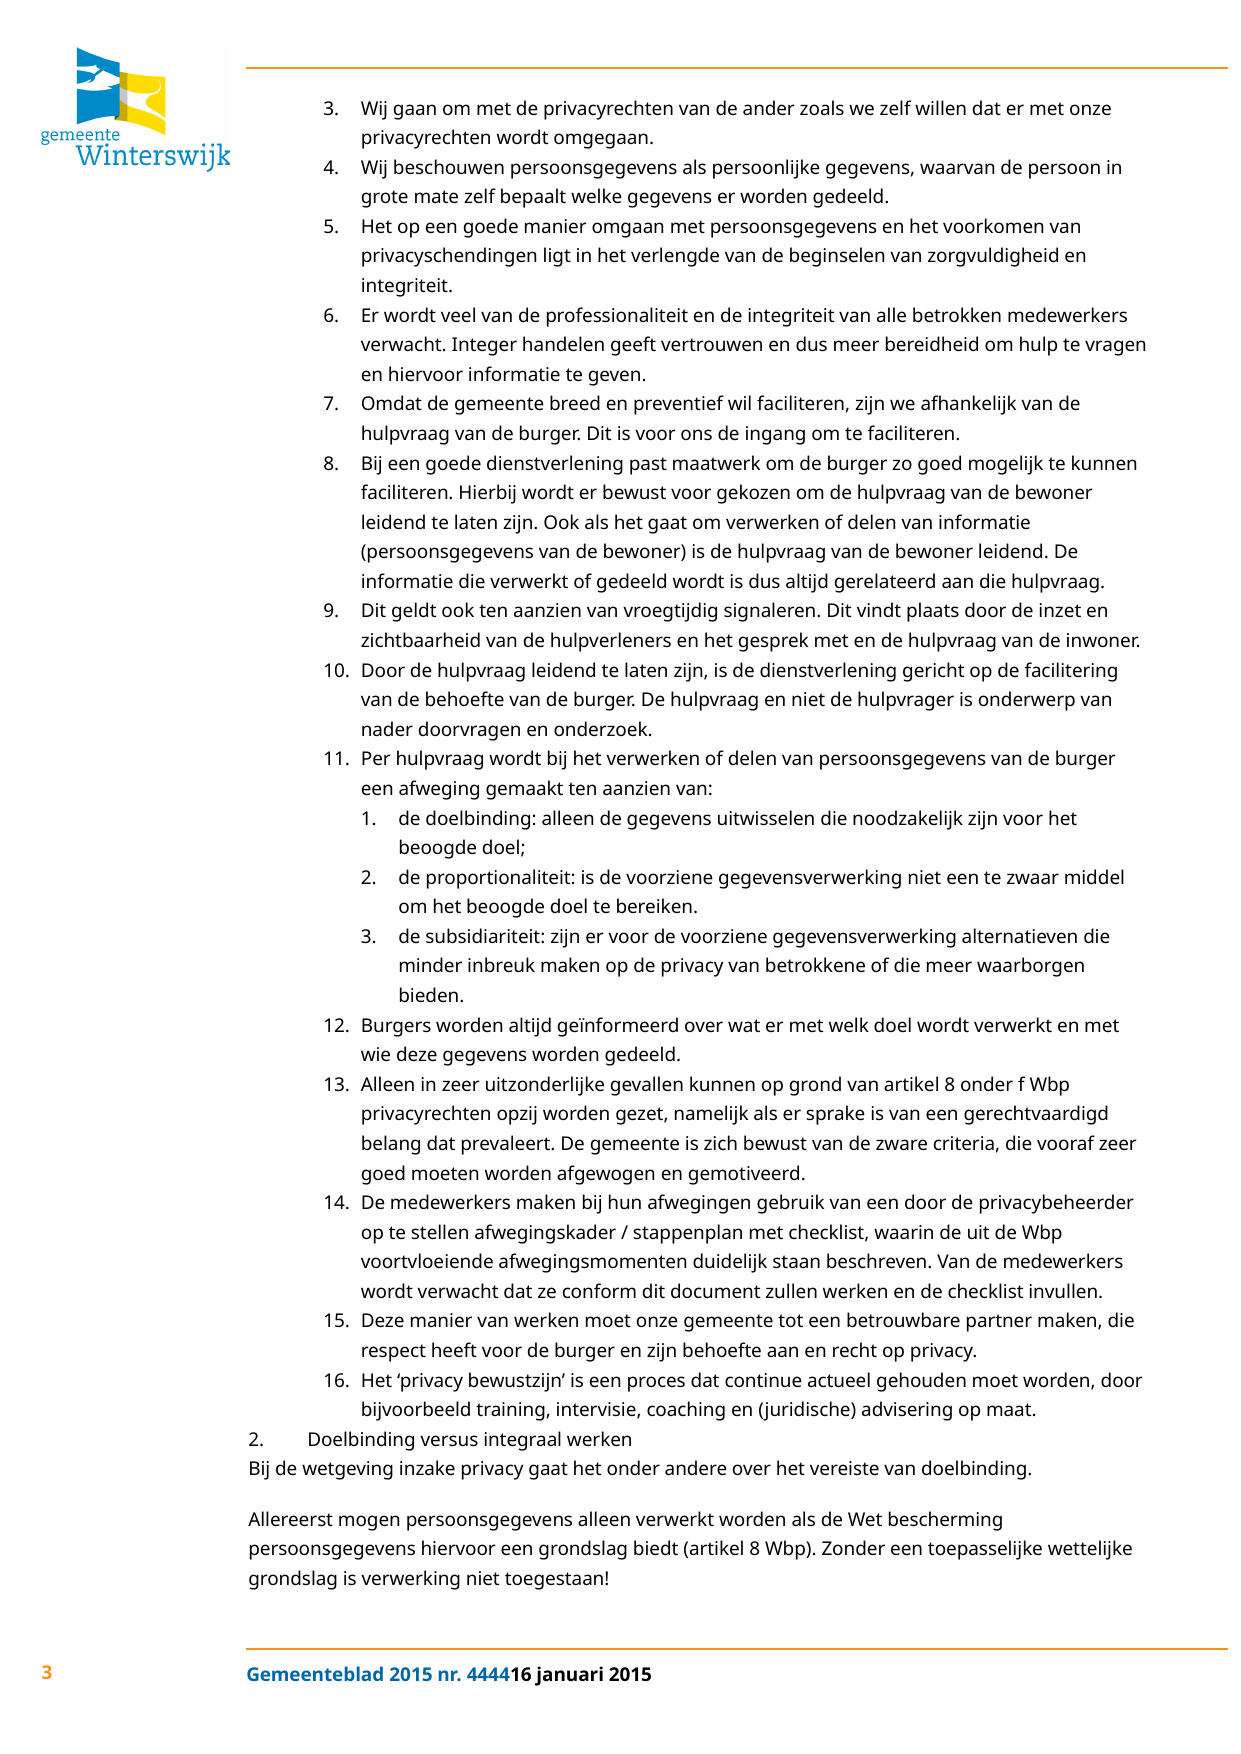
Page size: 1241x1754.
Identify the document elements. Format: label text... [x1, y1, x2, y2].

text Allereerst mogen persoonsgegevens alleen verwerkt worden als de Wet bescherming persoonsgegevens hiervoor een grondslag biedt (artikel 8 Wbp). Zonder een toepasselijke wettelijke grondslag is verwerking niet toegestaan! [248, 1506, 1152, 1591]
list Bij een goede dienstverlening past maatwerk om de burger zo goed mogelijk te kunnen faciliteren. Hierbij wordt er bewust voor gekozen om de hulpvraag van de bewoner leidend te laten zijn. Ook als het gaat om verwerken of delen van informatie (persoonsgegevens van de bewoner) is de hulpvraag van de bewoner leidend. De informatie die verwerkt of gedeeld wordt is dus altijd gerelateerd aan die hulpvraag. [323, 450, 1152, 594]
list Per hulpvraag wordt bij het verwerken of delen van persoonsgegevens van de burger een afweging gemaakt ten aanzien van: [323, 746, 1152, 801]
list Het op een goede manier omgaan met persoonsgegevens en het voorkomen van privacyschendingen ligt in het verlengde van de beginselen van zorgvuldigheid en integriteit. [323, 213, 1152, 298]
list De medewerkers maken bij hun afwegingen gebruik van een door de privacybeheerder op te stellen afwegingskader / stappenplan met checklist, waarin de uit de Wbp voortvloeiende afwegingsmomenten duidelijk staan beschreven. Van de medewerkers wordt verwacht dat ze conform dit document zullen werken en de checklist invullen. [323, 1189, 1152, 1304]
list de proportionaliteit: is de voorziene gegevensverwerking niet een te zwaar middel om het beoogde doel te bereiken. [361, 864, 1152, 919]
picture [41, 47, 231, 172]
picture [225, 153, 231, 162]
list Dit geldt ook ten aanzien van vroegtijdig signaleren. Dit vindt plaats door de inzet en zichtbaarheid van de hulpverleners en het gesprek met en de hulpvraag van de inwoner. [323, 598, 1152, 653]
list Alleen in zeer uitzonderlijke gevallen kunnen op grond van artikel 8 onder f Wbp privacyrechten opzij worden gezet, namelijk als er sprake is van een gerechtvaardigd belang dat prevaleert. De gemeente is zich bewust van de zware criteria, die vooraf zeer goed moeten worden afgewogen en gemotiveerd. [323, 1071, 1152, 1186]
list Door de hulpvraag leidend te laten zijn, is de dienstverlening gericht op de facilitering van de behoefte van de burger. De hulpvraag en niet de hulpvrager is onderwerp van nader doorvragen en onderzoek. [323, 657, 1152, 742]
list Wij beschouwen persoonsgegevens als persoonlijke gegevens, waarvan de persoon in grote mate zelf bepaalt welke gegevens er worden gedeeld. [323, 154, 1152, 209]
text Bij de wetgeving inzake privacy gaat het onder andere over het vereiste van doelbinding. [248, 1456, 1152, 1481]
list Er wordt veel van de professionaliteit en de integriteit van alle betrokken medewerkers verwacht. Integer handelen geeft vertrouwen en dus meer bereidheid om hulp te vragen en hiervoor informatie te geven. [323, 302, 1152, 387]
list Doelbinding versus integraal werken [248, 1426, 1152, 1452]
list Burgers worden altijd geïnformeerd over wat er met welk doel wordt verwerkt en met wie deze gegevens worden gedeeld. [323, 1012, 1152, 1067]
list Deze manier van werken moet onze gemeente tot een betrouwbare partner maken, die respect heeft voor de burger en zijn behoefte aan en recht op privacy. [323, 1308, 1152, 1363]
list Omdat de gemeente breed en preventief wil faciliteren, zijn we afhankelijk van de hulpvraag van de burger. Dit is voor ons de ingang om te faciliteren. [323, 391, 1152, 446]
list Het ‘privacy bewustzijn’ is een proces dat continue actueel gehouden moet worden, door bijvoorbeeld training, intervisie, coaching en (juridische) advisering op maat. [323, 1367, 1152, 1422]
list de doelbinding: alleen de gegevens uitwisselen die noodzakelijk zijn voor het beoogde doel; [361, 805, 1152, 860]
list de subsidiariteit: zijn er voor de voorziene gegevensverwerking alternatieven die minder inbreuk maken op de privacy van betrokkene of die meer waarborgen bieden. [361, 923, 1152, 1008]
list Wij gaan om met de privacyrechten van de ander zoals we zelf willen dat er met onze privacyrechten wordt omgegaan. [323, 95, 1152, 150]
